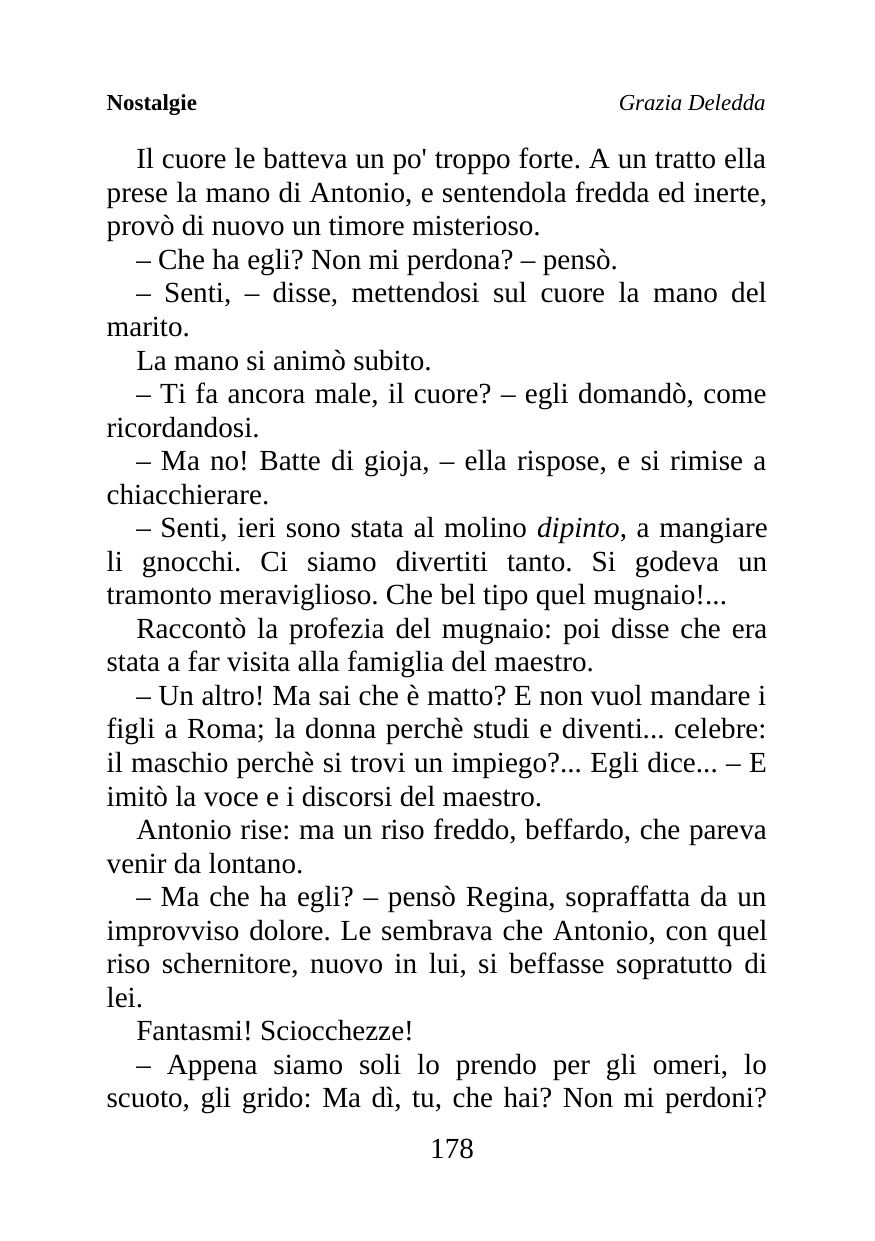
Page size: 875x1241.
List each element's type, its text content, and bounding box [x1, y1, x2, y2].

text – Ti fa ancora male, il cuore? – egli domandò, come ricordandosi. [106, 376, 768, 443]
text – Ma che ha egli? – pensò Regina, sopraffatta da un improvviso dolore. Le sembrava che Antonio, con quel riso schernitore, nuovo in lui, si beffasse sopratutto di lei. [106, 879, 768, 1013]
text Antonio rise: ma un riso freddo, beffardo, che pareva venir da lontano. [106, 812, 768, 879]
text – Un altro! Ma sai che è matto? E non vuol mandare i figli a Roma; la donna perchè studi e diventi... celebre: il maschio perchè si trovi un impiego?... Egli dice... – E imitò la voce e i discorsi del maestro. [106, 678, 768, 812]
text Fantasmi! Sciocchezze! [106, 1013, 768, 1047]
text Il cuore le batteva un po' troppo forte. A un tratto ella prese la mano di Antonio, e sentendola fredda ed inerte, provò di nuovo un timore misterioso. [106, 141, 768, 242]
text – Che ha egli? Non mi perdona? – pensò. [106, 242, 768, 276]
text – Appena siamo soli lo prendo per gli omeri, lo scuoto, gli grido: Ma dì, tu, che hai? Non mi perdoni? [106, 1047, 768, 1114]
text – Senti, – disse, mettendosi sul cuore la mano del marito. [106, 276, 768, 343]
text La mano si animò subito. [106, 343, 768, 376]
text – Senti, ieri sono stata al molino dipinto, a mangiare li gnocchi. Ci siamo divertiti tanto. Si godeva un tramonto meraviglioso. Che bel tipo quel mugnaio!... [106, 510, 768, 611]
text – Ma no! Batte di gioja, – ella rispose, e si rimise a chiacchierare. [106, 443, 768, 510]
text Raccontò la profezia del mugnaio: poi disse che era stata a far visita alla famiglia del maestro. [106, 611, 768, 678]
